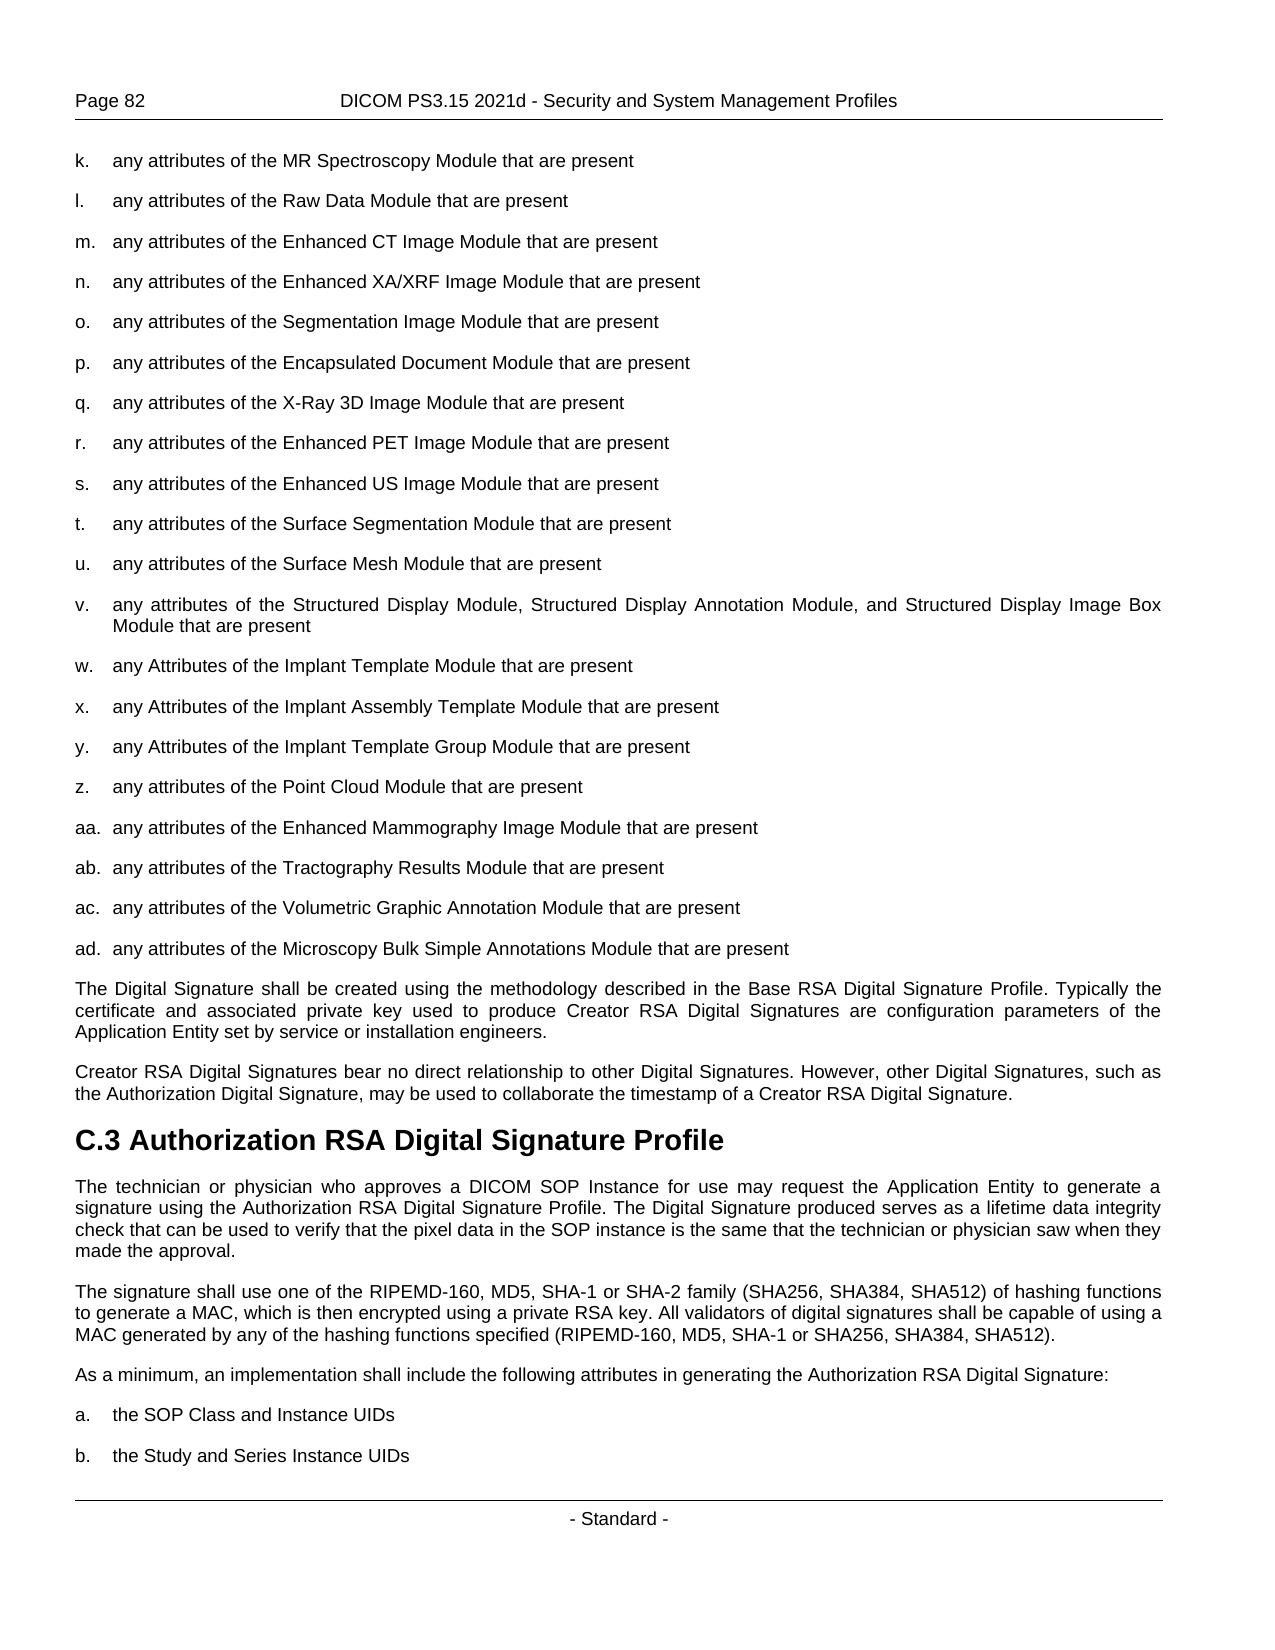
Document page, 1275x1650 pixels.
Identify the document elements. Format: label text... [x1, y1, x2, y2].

text b. the Study and Series Instance UIDs [75, 1444, 1162, 1466]
text v. any attributes of the Structured Display Module, Structured Display Annotation Module, and Structured Display Image Box Module that are present [75, 593, 1162, 637]
text The technician or physician who approves a DICOM SOP Instance for use may request the Application Entity to generate a signature using the Authorization RSA Digital Signature Profile. The Digital Signature produced serves as a lifetime data integrity check that can be used to verify that the pixel data in the SOP instance is the same that the technician or physician saw when they made the approval. [75, 1175, 1162, 1262]
text n. any attributes of the Enhanced XA/XRF Image Module that are present [75, 271, 1162, 292]
text ab. any attributes of the Tractography Results Module that are present [75, 857, 1162, 878]
text Creator RSA Digital Signatures bear no direct relationship to other Digital Signatures. However, other Digital Signatures, such as the Authorization Digital Signature, may be used to collaborate the timestamp of a Creator RSA Digital Signature. [75, 1061, 1162, 1104]
text ad. any attributes of the Microscopy Bulk Simple Annotations Module that are present [75, 937, 1162, 959]
text aa. any attributes of the Enhanced Mammography Image Module that are present [75, 817, 1162, 838]
text s. any attributes of the Enhanced US Image Module that are present [75, 472, 1162, 494]
text As a minimum, an implementation shall include the following attributes in generating the Authorization RSA Digital Signature: [75, 1364, 1162, 1385]
text w. any Attributes of the Implant Template Module that are present [75, 655, 1162, 677]
text The Digital Signature shall be created using the methodology described in the Base RSA Digital Signature Profile. Typically the certificate and associated private key used to produce Creator RSA Digital Signatures are configuration parameters of the Application Entity set by service or installation engineers. [75, 978, 1162, 1042]
text a. the SOP Class and Instance UIDs [75, 1404, 1162, 1426]
text t. any attributes of the Surface Segmentation Module that are present [75, 513, 1162, 534]
text o. any attributes of the Segmentation Image Module that are present [75, 311, 1162, 333]
text C.3 Authorization RSA Digital Signature Profile [75, 1123, 1162, 1157]
text ac. any attributes of the Volumetric Graphic Annotation Module that are present [75, 897, 1162, 919]
text k. any attributes of the MR Spectroscopy Module that are present [75, 150, 1162, 172]
text y. any Attributes of the Implant Template Group Module that are present [75, 736, 1162, 757]
text m. any attributes of the Enhanced CT Image Module that are present [75, 231, 1162, 252]
text p. any attributes of the Encapsulated Document Module that are present [75, 352, 1162, 373]
text l. any attributes of the Raw Data Module that are present [75, 190, 1162, 212]
text u. any attributes of the Surface Mesh Module that are present [75, 553, 1162, 575]
text r. any attributes of the Enhanced PET Image Module that are present [75, 432, 1162, 454]
text The signature shall use one of the RIPEMD-160, MD5, SHA-1 or SHA-2 family (SHA256, SHA384, SHA512) of hashing functions to generate a MAC, which is then encrypted using a private RSA key. All validators of digital signatures shall be capable of using a MAC generated by any of the hashing functions specified (RIPEMD-160, MD5, SHA-1 or SHA256, SHA384, SHA512). [75, 1280, 1162, 1345]
text x. any Attributes of the Implant Assembly Template Module that are present [75, 696, 1162, 717]
text z. any attributes of the Point Cloud Module that are present [75, 776, 1162, 798]
text q. any attributes of the X-Ray 3D Image Module that are present [75, 392, 1162, 413]
